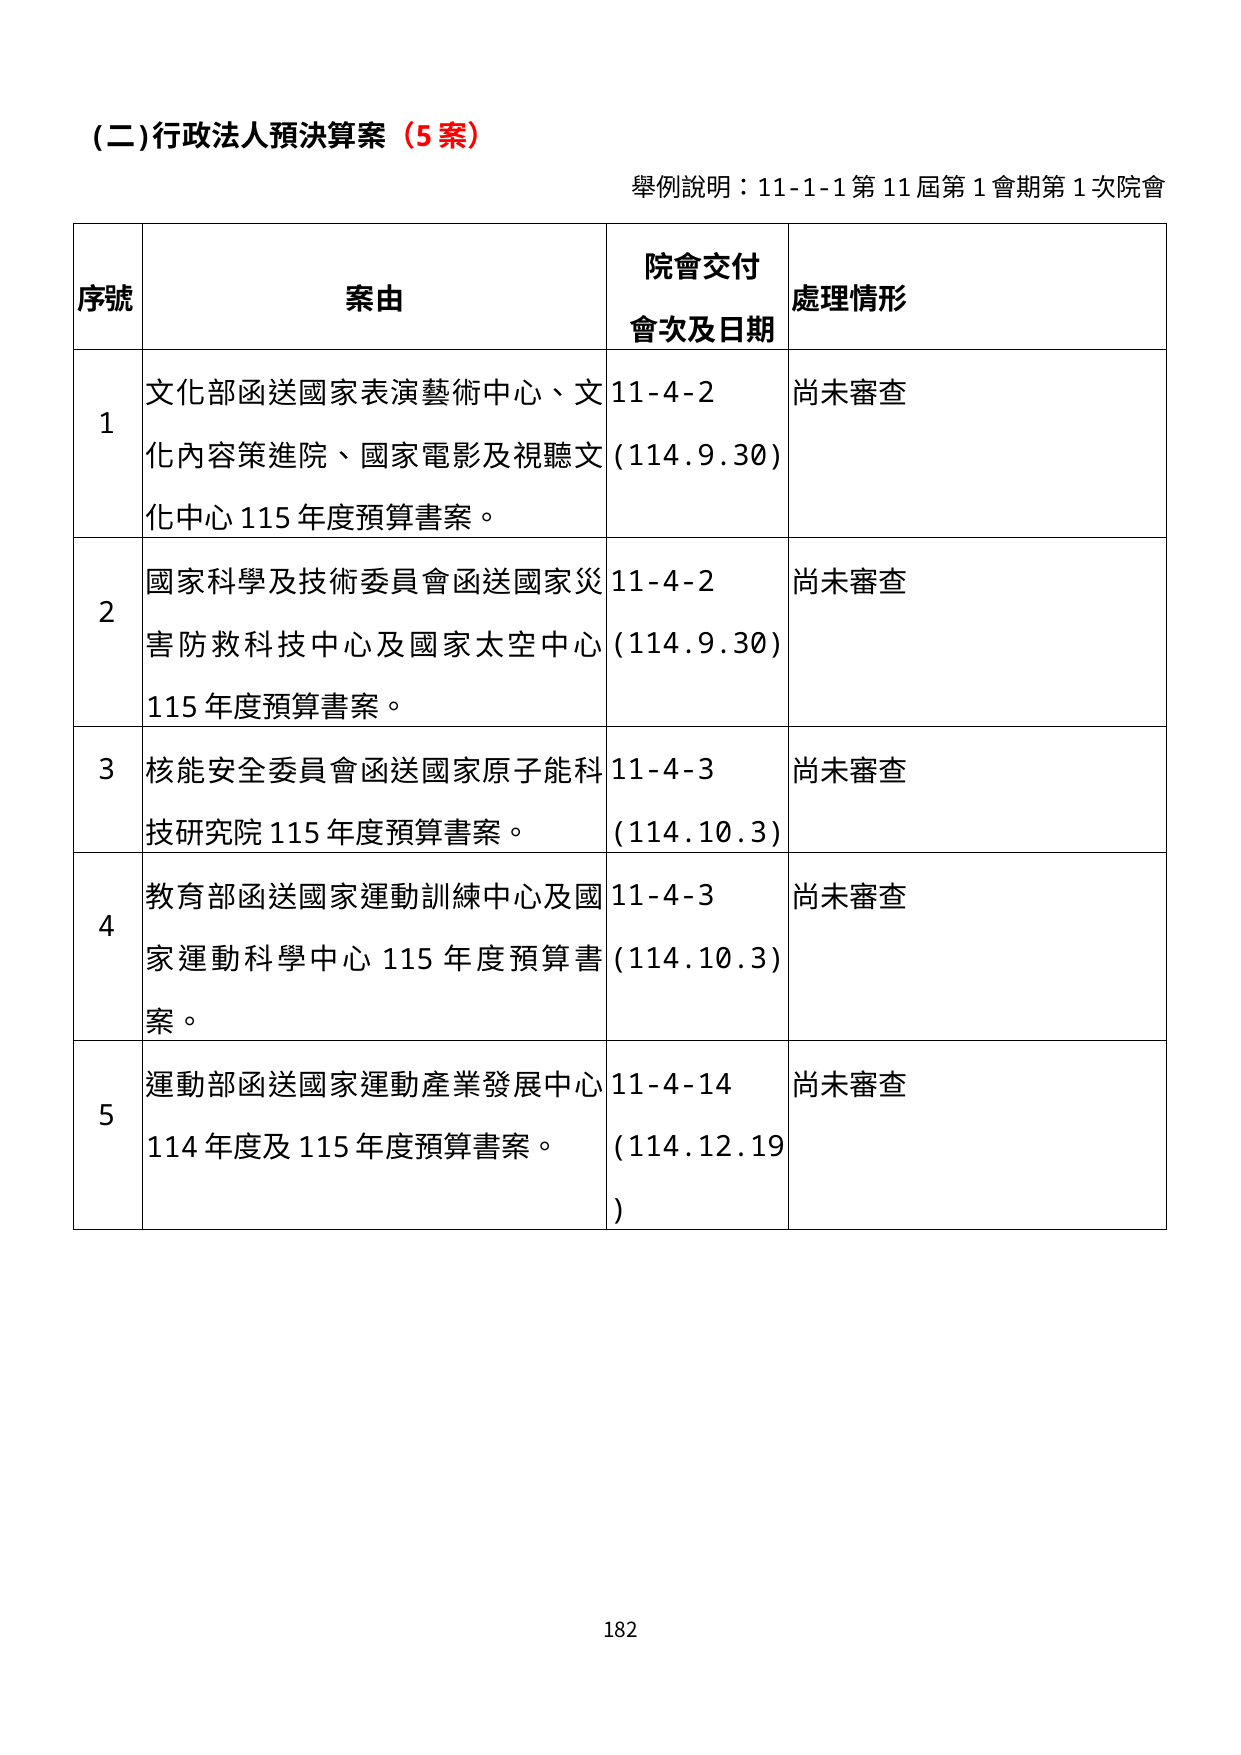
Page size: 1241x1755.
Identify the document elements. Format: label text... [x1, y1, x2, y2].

table_cell 核能安全委員會函送國家原子能科技研究院115年度預算書案。 [143, 727, 606, 852]
table_cell 國家科學及技術委員會函送國家災害防救科技中心及國家太空中心115年度預算書案。 [143, 538, 606, 726]
table_cell 11-4-2 (114.9.30) [607, 538, 788, 726]
table_cell 尚未審查 [789, 727, 1166, 852]
table_cell 文化部函送國家表演藝術中心、文化內容策進院、國家電影及視聽文化中心115年度預算書案。 [143, 350, 606, 537]
table_header 處理情形 [789, 224, 1166, 348]
table_cell 11-4-3 (114.10.3) [607, 727, 788, 852]
table_cell [74, 1041, 142, 1229]
table_cell 教育部函送國家運動訓練中心及國家運動科學中心115年度預算書案。 [143, 853, 606, 1040]
table_cell 11-4-14 (114.12.19) [607, 1041, 788, 1229]
table_cell [74, 853, 142, 1040]
table_cell [74, 727, 142, 852]
table_cell 尚未審查 [789, 1041, 1166, 1229]
table_cell 尚未審查 [789, 853, 1166, 1040]
table_cell 尚未審查 [789, 350, 1166, 537]
table_header 案由 [143, 224, 606, 348]
table_cell 尚未審查 [789, 538, 1166, 726]
text (二)行政法人預決算案（5案） [74, 113, 1166, 155]
table_cell 運動部函送國家運動產業發展中心114年度及115年度預算書案。 [143, 1041, 606, 1229]
table_header 院會交付 會次及日期 [607, 224, 788, 348]
table_cell 11-4-3 (114.10.3) [607, 853, 788, 1040]
text 舉例說明：11-1-1第11屆第1會期第1次院會 [74, 167, 1166, 204]
table_cell [74, 538, 142, 726]
table_cell [74, 350, 142, 537]
table_header 序號 [74, 224, 142, 348]
table_cell 11-4-2 (114.9.30) [607, 350, 788, 537]
